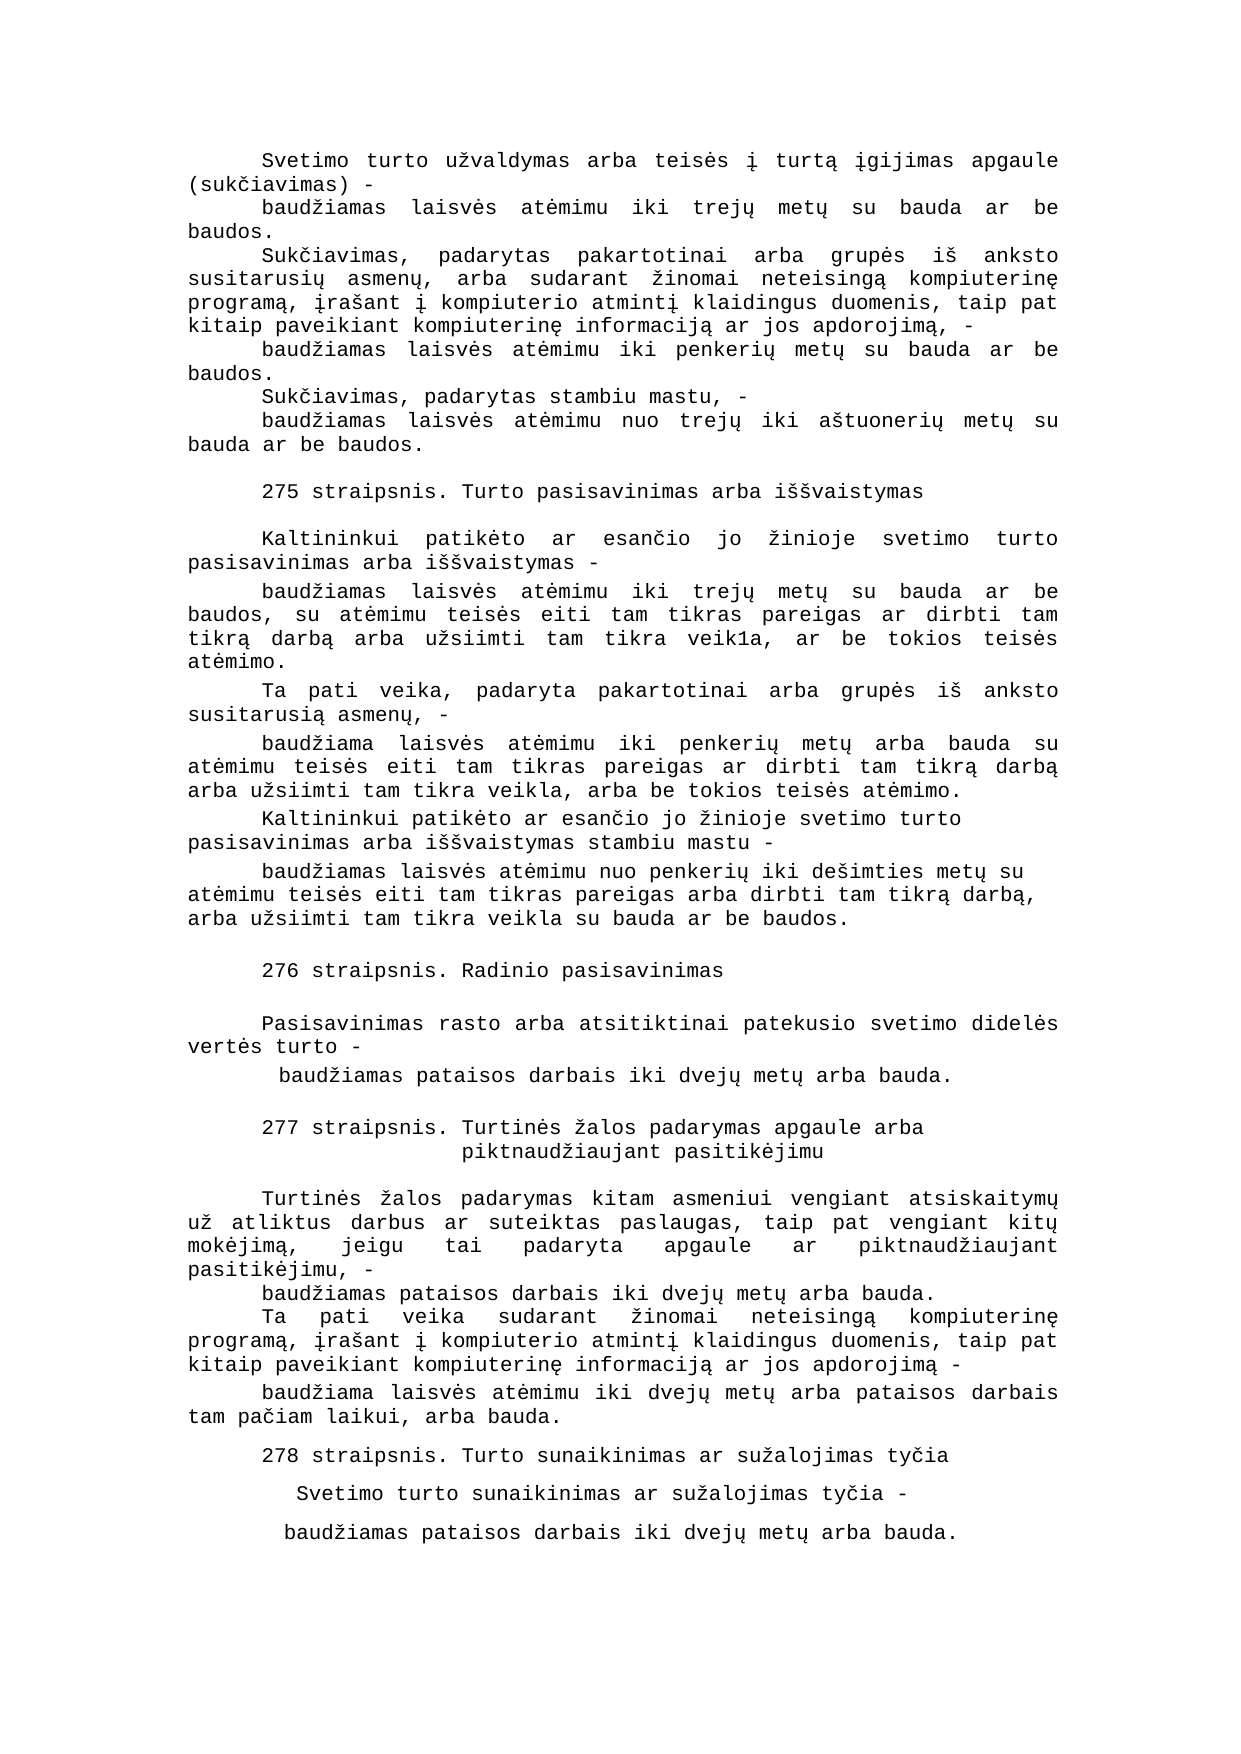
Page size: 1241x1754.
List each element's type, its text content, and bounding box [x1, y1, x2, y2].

text baudžiama laisvės atėmimu iki penkerių metų arba bauda su atėmimu teisės eiti tam tikras pareigas ar dirbti tam tikrą darbą arba užsiimti tam tikra veikla, arba be tokios teisės atėmimo. [187, 732, 1059, 803]
text piktnaudžiaujant pasitikėjimu [261, 1141, 1059, 1164]
text baudžiamas pataisos darbais iki dvejų metų arba bauda. [204, 1065, 1059, 1088]
text Kaltininkui patikėto ar esančio jo žinioje svetimo turto pasisavinimas arba iššvaistymas stambiu mastu - [187, 808, 1059, 856]
text 277 straipsnis. Turtinės žalos padarymas apgaule arba [261, 1117, 1059, 1141]
text Sukčiavimas, padarytas pakartotinai arba grupės iš anksto susitarusių asmenų, arba sudarant žinomai neteisingą kompiuterinę programą, įrašant į kompiuterio atmintį klaidingus duomenis, taip pat kitaip paveikiant kompiuterinę informaciją ar jos apdorojimą, - [187, 244, 1059, 339]
text baudžiamas pataisos darbais iki dvejų metų arba bauda. [210, 1522, 1059, 1546]
text Ta pati veika, padaryta pakartotinai arba grupės iš anksto susitarusią asmenų, - [187, 680, 1059, 727]
text Svetimo turto užvaldymas arba teisės į turtą įgijimas apgaule (sukčiavimas) - [187, 150, 1059, 197]
text Svetimo turto sunaikinimas ar sužalojimas tyčia - [210, 1483, 1059, 1507]
text 276 straipsnis. Radinio pasisavinimas [205, 960, 1059, 984]
text 275 straipsnis. Turto pasisavinimas arba iššvaistymas [212, 481, 1059, 505]
text Ta pati veika sudarant žinomai neteisingą kompiuterinę programą, įrašant į kompiuterio atmintį klaidingus duomenis, taip pat kitaip paveikiant kompiuterinę informaciją ar jos apdorojimą - [187, 1306, 1059, 1377]
text baudžiamas laisvės atėmimu iki trejų metų su bauda ar be baudos. [187, 197, 1059, 244]
text baudžiamas pataisos darbais iki dvejų metų arba bauda. [187, 1283, 1059, 1306]
text Pasisavinimas rasto arba atsitiktinai patekusio svetimo didelės vertės turto - [187, 1013, 1059, 1060]
text Kaltininkui patikėto ar esančio jo žinioje svetimo turto pasisavinimas arba iššvaistymas - [187, 528, 1059, 576]
text baudžiamas laisvės atėmimu iki penkerių metų su bauda ar be baudos. [187, 339, 1059, 386]
text Turtinės žalos padarymas kitam asmeniui vengiant atsiskaitymų už atliktus darbus ar suteiktas paslaugas, taip pat vengiant kitų mokėjimą, jeigu tai padaryta apgaule ar piktnaudžiaujant pasitikėjimu, - [187, 1188, 1059, 1283]
text Sukčiavimas, padarytas stambiu mastu, - [206, 386, 1059, 410]
text baudžiama laisvės atėmimu iki dvejų metų arba pataisos darbais tam pačiam laikui, arba bauda. [187, 1382, 1059, 1429]
text baudžiamas laisvės atėmimu nuo trejų iki aštuonerių metų su bauda ar be baudos. [187, 410, 1059, 457]
text baudžiamas laisvės atėmimu iki trejų metų su bauda ar be baudos, su atėmimu teisės eiti tam tikras pareigas ar dirbti tam tikrą darbą arba užsiimti tam tikra veik1a, ar be tokios teisės atėmimo. [187, 581, 1059, 675]
text 278 straipsnis. Turto sunaikinimas ar sužalojimas tyčia [210, 1444, 1059, 1468]
text baudžiamas laisvės atėmimu nuo penkerių iki dešimties metų su atėmimu teisės eiti tam tikras pareigas arba dirbti tam tikrą darbą, arba užsiimti tam tikra veikla su bauda ar be baudos. [187, 861, 1059, 932]
